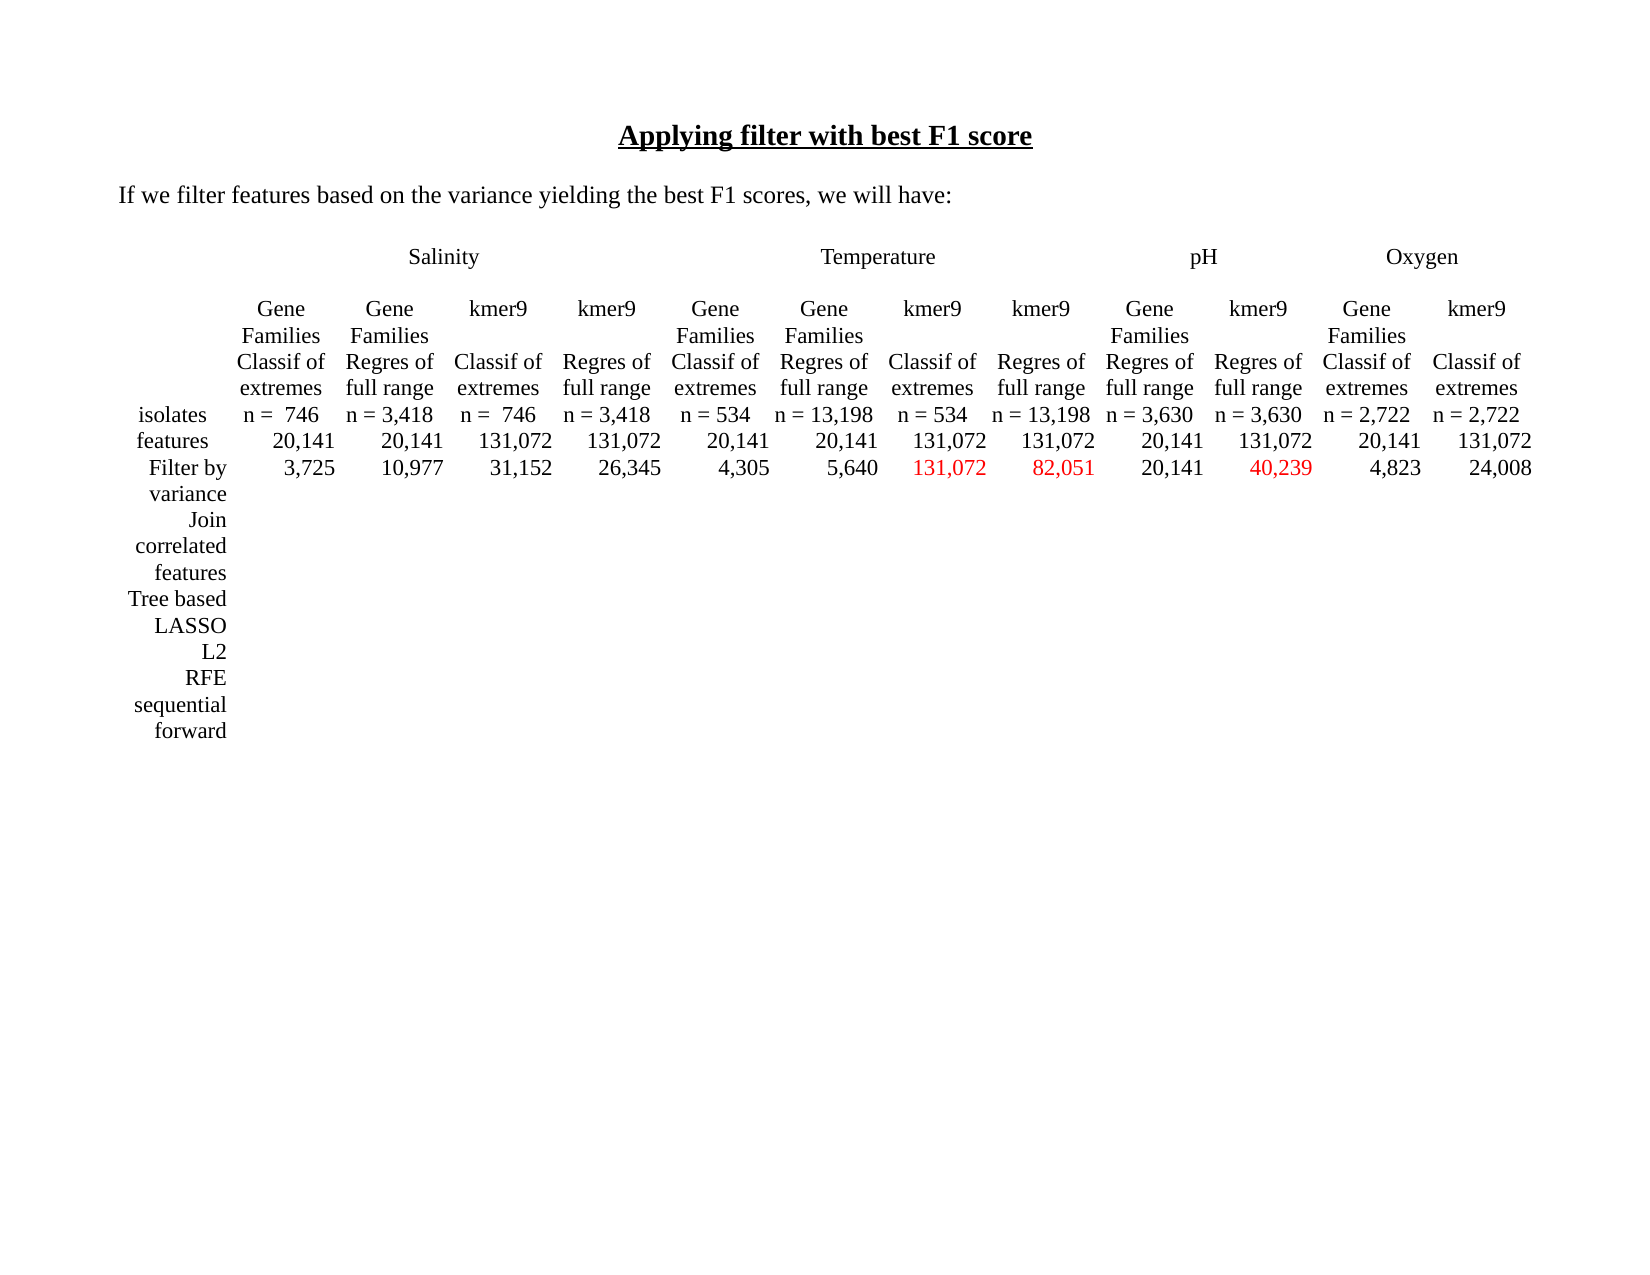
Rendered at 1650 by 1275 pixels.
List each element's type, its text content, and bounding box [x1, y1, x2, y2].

table_cell [553, 506, 661, 585]
table_cell Gene Families [661, 295, 769, 348]
table_cell 82,051 [987, 454, 1095, 506]
table_cell features [118, 427, 227, 453]
table_cell 20,141 [1313, 427, 1421, 453]
table_cell 131,072 [1421, 427, 1532, 453]
table_cell [1095, 585, 1204, 612]
table_cell Regres of full range [987, 348, 1095, 401]
table_cell [335, 638, 444, 664]
table_cell LASSO [118, 612, 227, 638]
table_cell n = 746 [227, 401, 335, 427]
table_cell [1421, 585, 1532, 612]
table_cell [1095, 612, 1204, 638]
table_cell [770, 585, 878, 612]
table_cell Gene Families [1313, 295, 1421, 348]
table_cell [1204, 585, 1312, 612]
table_cell kmer9 [1421, 295, 1532, 348]
table_cell [1095, 506, 1204, 585]
table_cell [1313, 691, 1421, 743]
table_cell [1204, 612, 1312, 638]
table_cell [335, 691, 444, 743]
table_cell RFE [118, 664, 227, 691]
table_cell [987, 691, 1095, 743]
table_cell [553, 585, 661, 612]
table_cell [227, 612, 335, 638]
table_cell [444, 664, 552, 691]
table_cell n = 534 [661, 401, 769, 427]
text Applying filter with best F1 score [118, 118, 1532, 152]
table_cell [1313, 664, 1421, 691]
table_cell [1421, 612, 1532, 638]
table_cell n = 13,198 [987, 401, 1095, 427]
table_cell [335, 585, 444, 612]
table_cell 131,072 [878, 454, 987, 506]
table_header Salinity [227, 243, 661, 295]
table_header Temperature [661, 243, 1095, 295]
table_cell 26,345 [553, 454, 661, 506]
table_cell [1204, 664, 1312, 691]
table_cell Gene Families [227, 295, 335, 348]
table_cell 4,823 [1313, 454, 1421, 506]
table_cell Classif of extremes [1313, 348, 1421, 401]
table_cell n = 3,630 [1095, 401, 1204, 427]
table_cell n = 2,722 [1421, 401, 1532, 427]
table_cell n = 13,198 [770, 401, 878, 427]
table_cell n = 3,418 [553, 401, 661, 427]
table_cell [1204, 691, 1312, 743]
table_cell [553, 664, 661, 691]
table_cell [444, 585, 552, 612]
table_cell [1313, 638, 1421, 664]
table_cell [227, 585, 335, 612]
table_cell n = 3,418 [335, 401, 444, 427]
table_cell 20,141 [770, 427, 878, 453]
table_cell [1095, 638, 1204, 664]
table_cell 131,072 [553, 427, 661, 453]
table_cell [444, 612, 552, 638]
table_cell Regres of full range [770, 348, 878, 401]
table_cell n = 2,722 [1313, 401, 1421, 427]
table_header Oxygen [1313, 243, 1532, 295]
table_cell 131,072 [878, 427, 987, 453]
table_cell 24,008 [1421, 454, 1532, 506]
table_cell 3,725 [227, 454, 335, 506]
table_cell [1313, 506, 1421, 585]
table_cell 20,141 [661, 427, 769, 453]
table_cell [227, 664, 335, 691]
table_cell [770, 612, 878, 638]
table_cell Gene Families [1095, 295, 1204, 348]
table_cell [878, 664, 987, 691]
table_header [118, 243, 227, 295]
table_cell Join correlated features [118, 506, 227, 585]
table_cell [661, 664, 769, 691]
table_cell Classif of extremes [444, 348, 552, 401]
table_cell [661, 585, 769, 612]
table_cell [227, 638, 335, 664]
table_cell [878, 691, 987, 743]
table_cell [553, 612, 661, 638]
table_cell [770, 691, 878, 743]
table_cell [878, 506, 987, 585]
table_cell 131,072 [444, 427, 552, 453]
table_cell [444, 691, 552, 743]
table_cell [227, 691, 335, 743]
table_cell Regres of full range [1095, 348, 1204, 401]
table_cell Classif of extremes [661, 348, 769, 401]
table_cell [1095, 664, 1204, 691]
table_cell [1421, 506, 1532, 585]
table_cell [1313, 612, 1421, 638]
table_cell [878, 638, 987, 664]
table_cell 20,141 [335, 427, 444, 453]
table_cell [987, 664, 1095, 691]
table_cell Gene Families [770, 295, 878, 348]
table_cell [770, 638, 878, 664]
table_header pH [1095, 243, 1312, 295]
table_cell Tree based [118, 585, 227, 612]
table_cell Gene Families [335, 295, 444, 348]
table_cell [770, 506, 878, 585]
table_cell Classif of extremes [1421, 348, 1532, 401]
table_cell [878, 585, 987, 612]
table_cell 131,072 [1204, 427, 1312, 453]
table_cell [661, 638, 769, 664]
table_cell 4,305 [661, 454, 769, 506]
table_cell [444, 506, 552, 585]
table_cell [1204, 506, 1312, 585]
table_cell 20,141 [1095, 454, 1204, 506]
table_cell [987, 612, 1095, 638]
table_cell [335, 506, 444, 585]
table_cell n = 746 [444, 401, 552, 427]
table_cell [1421, 638, 1532, 664]
table_cell kmer9 [444, 295, 552, 348]
table_cell kmer9 [553, 295, 661, 348]
table_cell [444, 638, 552, 664]
table_cell Classif of extremes [227, 348, 335, 401]
table_cell n = 534 [878, 401, 987, 427]
table_cell [335, 612, 444, 638]
table_cell [1095, 691, 1204, 743]
table_cell [335, 664, 444, 691]
table_cell [553, 691, 661, 743]
table_cell [1421, 664, 1532, 691]
table_cell n = 3,630 [1204, 401, 1312, 427]
table_cell [1421, 691, 1532, 743]
table_cell [118, 295, 227, 348]
table_cell L2 [118, 638, 227, 664]
text If we filter features based on the variance yielding the best F1 scores, we will have: [118, 180, 1532, 209]
table_cell [661, 506, 769, 585]
table_cell kmer9 [1204, 295, 1312, 348]
table_cell [987, 506, 1095, 585]
table_cell 20,141 [227, 427, 335, 453]
table_cell [987, 585, 1095, 612]
table_cell [987, 638, 1095, 664]
table_cell [1204, 638, 1312, 664]
table_cell Regres of full range [553, 348, 661, 401]
table_cell Regres of full range [1204, 348, 1312, 401]
table_cell sequential forward [118, 691, 227, 743]
table_cell 20,141 [1095, 427, 1204, 453]
table_cell 31,152 [444, 454, 552, 506]
table_cell kmer9 [987, 295, 1095, 348]
table_cell [770, 664, 878, 691]
table_cell Classif of extremes [878, 348, 987, 401]
table_cell kmer9 [878, 295, 987, 348]
table_cell [661, 612, 769, 638]
table_cell isolates [118, 401, 227, 427]
table_cell 10,977 [335, 454, 444, 506]
table_cell [661, 691, 769, 743]
table_cell [553, 638, 661, 664]
table_cell [1313, 585, 1421, 612]
table_cell Filter by variance [118, 454, 227, 506]
table_cell 131,072 [987, 427, 1095, 453]
table_cell Regres of full range [335, 348, 444, 401]
table_cell [227, 506, 335, 585]
table_cell [118, 348, 227, 401]
table_cell [878, 612, 987, 638]
table_cell 40,239 [1204, 454, 1312, 506]
table_cell 5,640 [770, 454, 878, 506]
